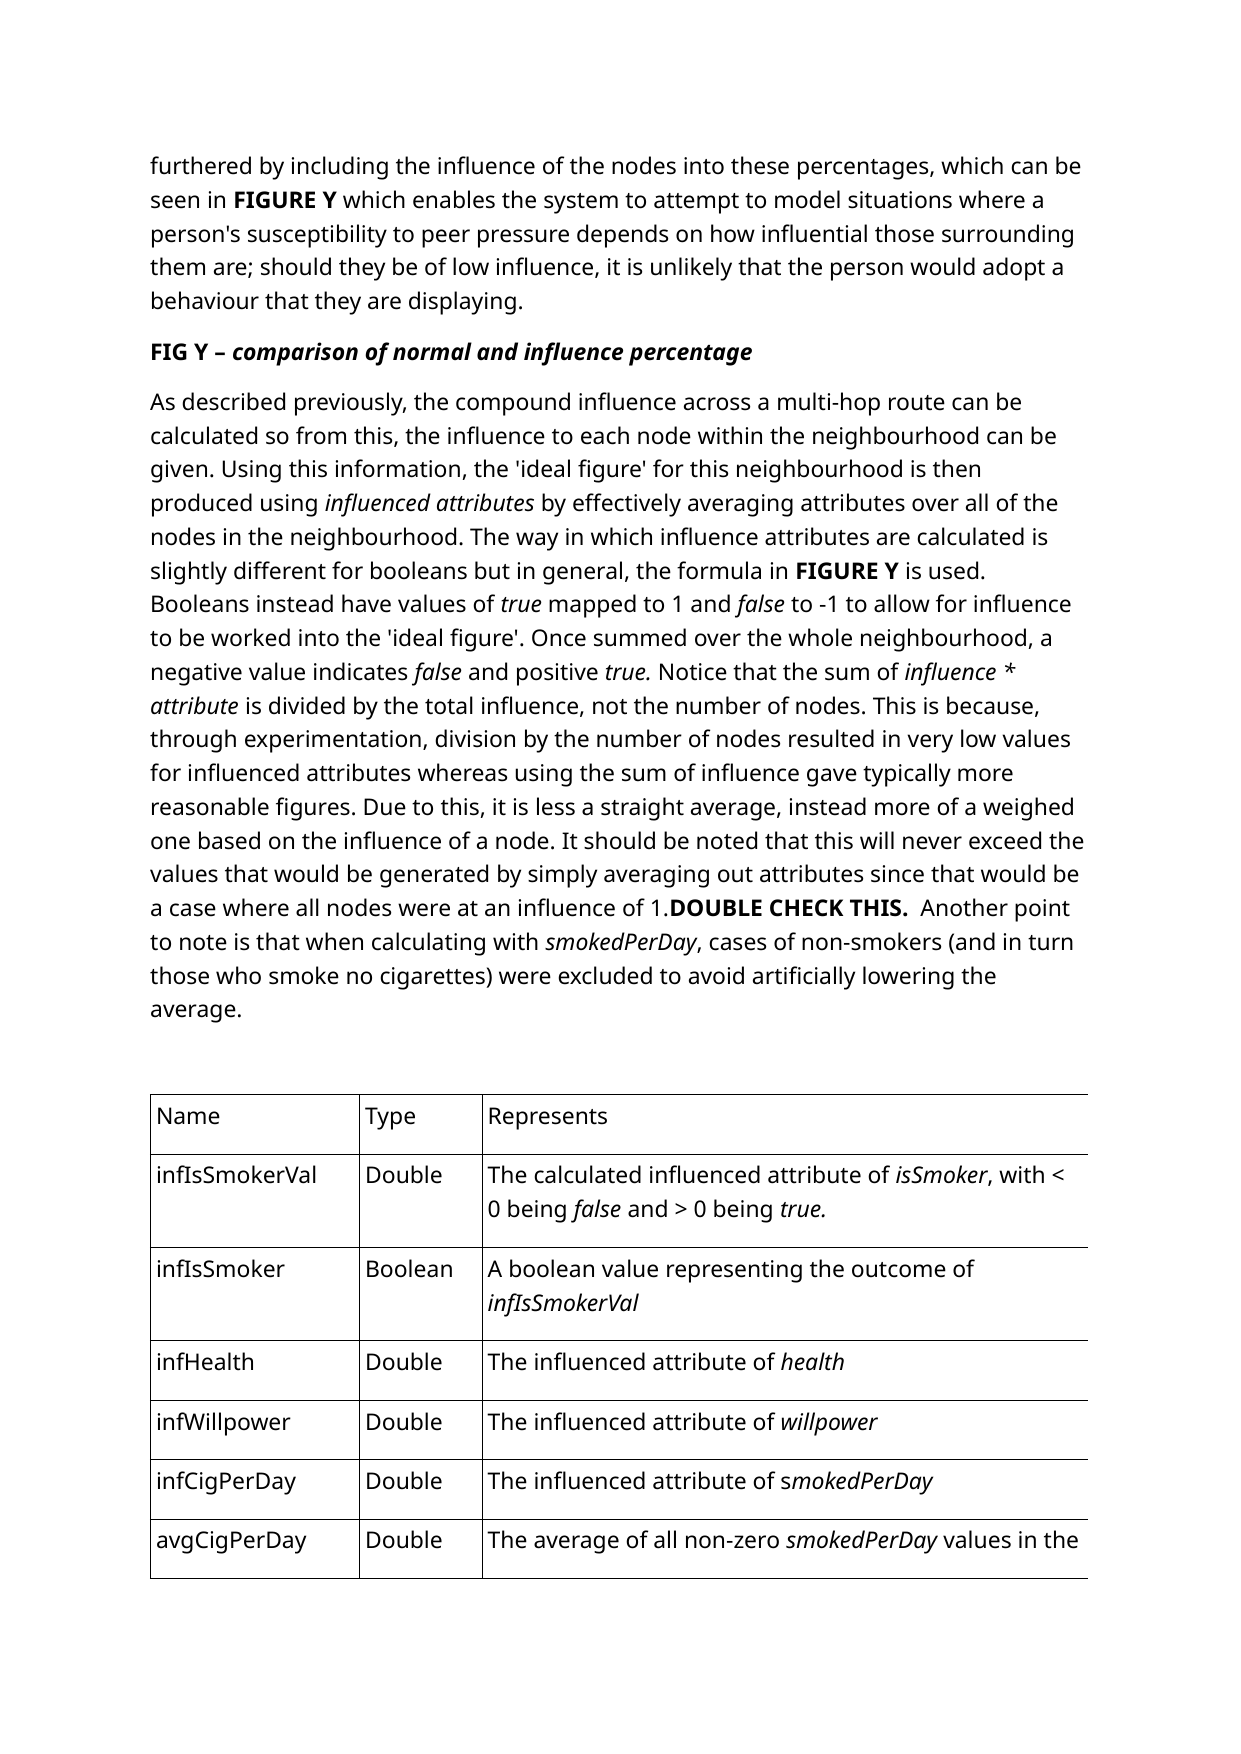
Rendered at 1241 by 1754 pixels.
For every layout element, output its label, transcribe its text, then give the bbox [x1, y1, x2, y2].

text As described previously, the compound influence across a multi-hop route can be calculated so from this, the influence to each node within the neighbourhood can be given. Using this information, the 'ideal figure' for this neighbourhood is then produced using influenced attributes by effectively averaging attributes over all of the nodes in the neighbourhood. The way in which influence attributes are calculated is slightly different for booleans but in general, the formula in FIGURE Y is used. Booleans instead have values of true mapped to 1 and false to -1 to allow for influence to be worked into the 'ideal figure'. Once summed over the whole neighbourhood, a negative value indicates false and positive true. Notice that the sum of influence * attribute is divided by the total influence, not the number of nodes. This is because, through experimentation, division by the number of nodes resulted in very low values for influenced attributes whereas using the sum of influence gave typically more reasonable figures. Due to this, it is less a straight average, instead more of a weighed one based on the influence of a node. It should be noted that this will never exceed the values that would be generated by simply averaging out attributes since that would be a case where all nodes were at an influence of 1.DOUBLE CHECK THIS. Another point to note is that when calculating with smokedPerDay, cases of non-smokers (and in turn those who smoke no cigarettes) were excluded to avoid artificially lowering the average. [150, 386, 1090, 1024]
table_cell Double [360, 1155, 482, 1247]
table_cell The average of all non-zero smokedPerDay values in the [483, 1520, 1087, 1578]
table_header Type [360, 1095, 482, 1154]
table_cell Boolean [360, 1248, 482, 1340]
table_cell Double [360, 1341, 482, 1399]
table_header Name [151, 1095, 359, 1154]
table_cell The influenced attribute of health [483, 1341, 1087, 1399]
table_cell The calculated influenced attribute of isSmoker, with < 0 being false and > 0 being true. [483, 1155, 1087, 1247]
table_cell infCigPerDay [151, 1460, 359, 1518]
table_cell Double [360, 1401, 482, 1459]
table_cell infIsSmokerVal [151, 1155, 359, 1247]
text FIG Y – comparison of normal and influence percentage [150, 335, 1090, 367]
table_cell infHealth [151, 1341, 359, 1399]
table_header Represents [483, 1095, 1087, 1154]
table_cell infWillpower [151, 1401, 359, 1459]
table_cell avgCigPerDay [151, 1520, 359, 1578]
table_cell A boolean value representing the outcome of infIsSmokerVal [483, 1248, 1087, 1340]
table_cell The influenced attribute of smokedPerDay [483, 1460, 1087, 1518]
table_cell Double [360, 1460, 482, 1518]
table_cell infIsSmoker [151, 1248, 359, 1340]
text furthered by including the influence of the nodes into these percentages, which can be seen in FIGURE Y which enables the system to attempt to model situations where a person's susceptibility to peer pressure depends on how influential those surrounding them are; should they be of low influence, it is unlikely that the person would adopt a behaviour that they are displaying. [150, 150, 1090, 316]
table_cell The influenced attribute of willpower [483, 1401, 1087, 1459]
table_cell Double [360, 1520, 482, 1578]
